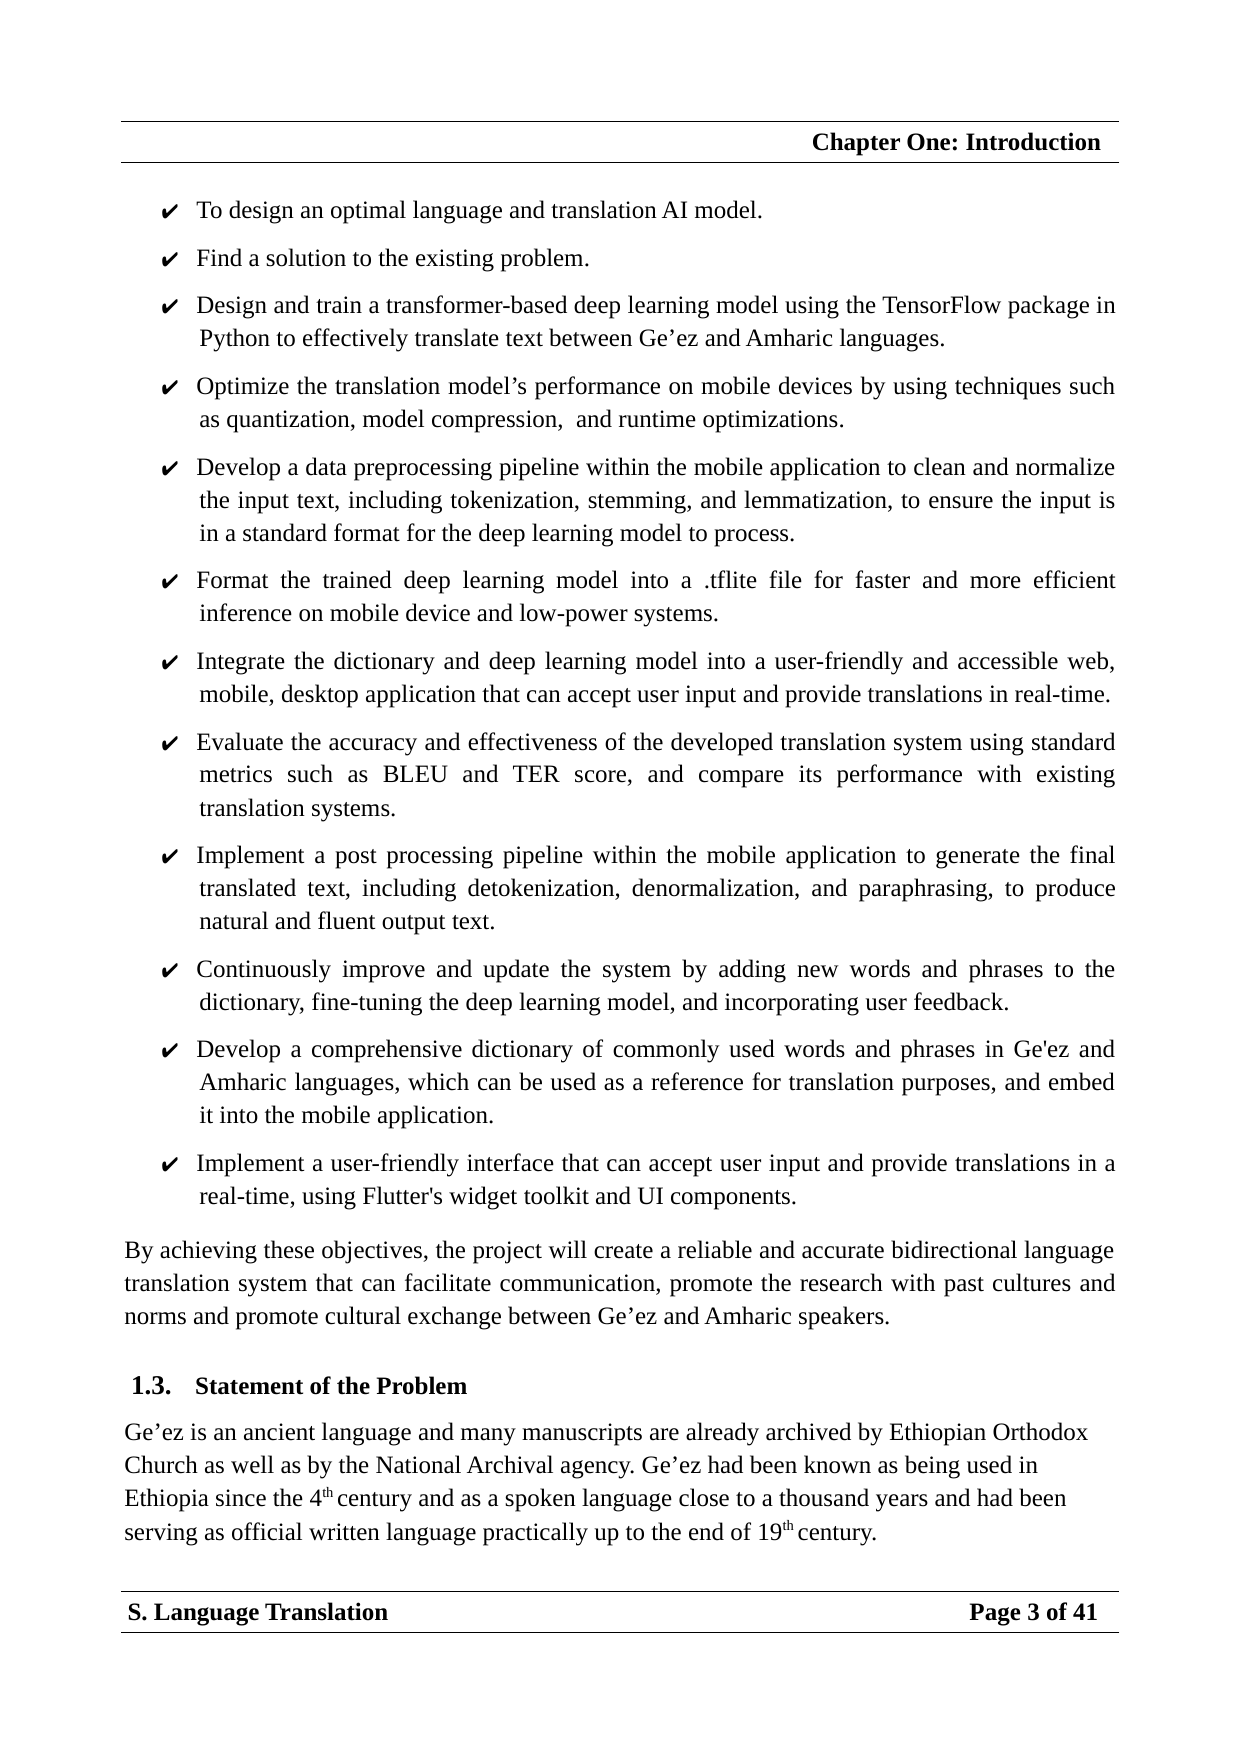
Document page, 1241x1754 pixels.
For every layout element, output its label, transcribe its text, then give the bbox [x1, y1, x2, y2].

list Format the trained deep learning model into a .tflite file for faster and more efficient inference on mobile device and low-power systems. [159, 562, 1119, 627]
list Design and train a transformer-based deep learning model using the TensorFlow package in Python to effectively translate text between Ge’ez and Amharic languages. [159, 287, 1119, 352]
list Develop a data preprocessing pipeline within the mobile application to clean and normalize the input text, including tokenization, stemming, and lemmatization, to ensure the input is in a standard format for the deep learning model to process. [159, 449, 1119, 546]
list Evaluate the accuracy and effectiveness of the developed translation system using standard metrics such as BLEU and TER score, and compare its performance with existing translation systems. [159, 723, 1119, 821]
list To design an optimal language and translation AI model. [159, 192, 1119, 224]
list Implement a post processing pipeline within the mobile application to generate the final translated text, including detokenization, denormalization, and paraphrasing, to produce natural and fluent output text. [159, 837, 1119, 935]
text Ge’ez is an ancient language and many manuscripts are already archived by Ethiopian Orthodox Church as well as by the National Archival agency. Ge’ez had been known as being used in Ethiopia since the 4th century and as a spoken language close to a thousand years and had been serving as official written language practically up to the end of 19th century. [121, 1414, 1119, 1545]
list Integrate the dictionary and deep learning model into a user-friendly and accessible web, mobile, desktop application that can accept user input and provide translations in real-time. [159, 643, 1119, 708]
list Find a solution to the existing problem. [159, 240, 1119, 272]
list Continuously improve and update the system by adding new words and phrases to the dictionary, fine-tuning the deep learning model, and incorporating user feedback. [159, 951, 1119, 1016]
list Develop a comprehensive dictionary of commonly used words and phrases in Ge'ez and Amharic languages, which can be used as a reference for translation purposes, and embed it into the mobile application. [159, 1031, 1119, 1129]
list Optimize the translation model’s performance on mobile devices by using techniques such as quantization, model compression, and runtime optimizations. [159, 368, 1119, 433]
text By achieving these objectives, the project will create a reliable and accurate bidirectional language translation system that can facilitate communication, promote the research with past cultures and norms and promote cultural exchange between Ge’ez and Amharic speakers. [121, 1232, 1119, 1329]
list Implement a user-friendly interface that can accept user input and provide translations in a real-time, using Flutter's widget toolkit and UI components. [159, 1145, 1119, 1213]
subtitle Statement of the Problem [121, 1366, 1119, 1400]
